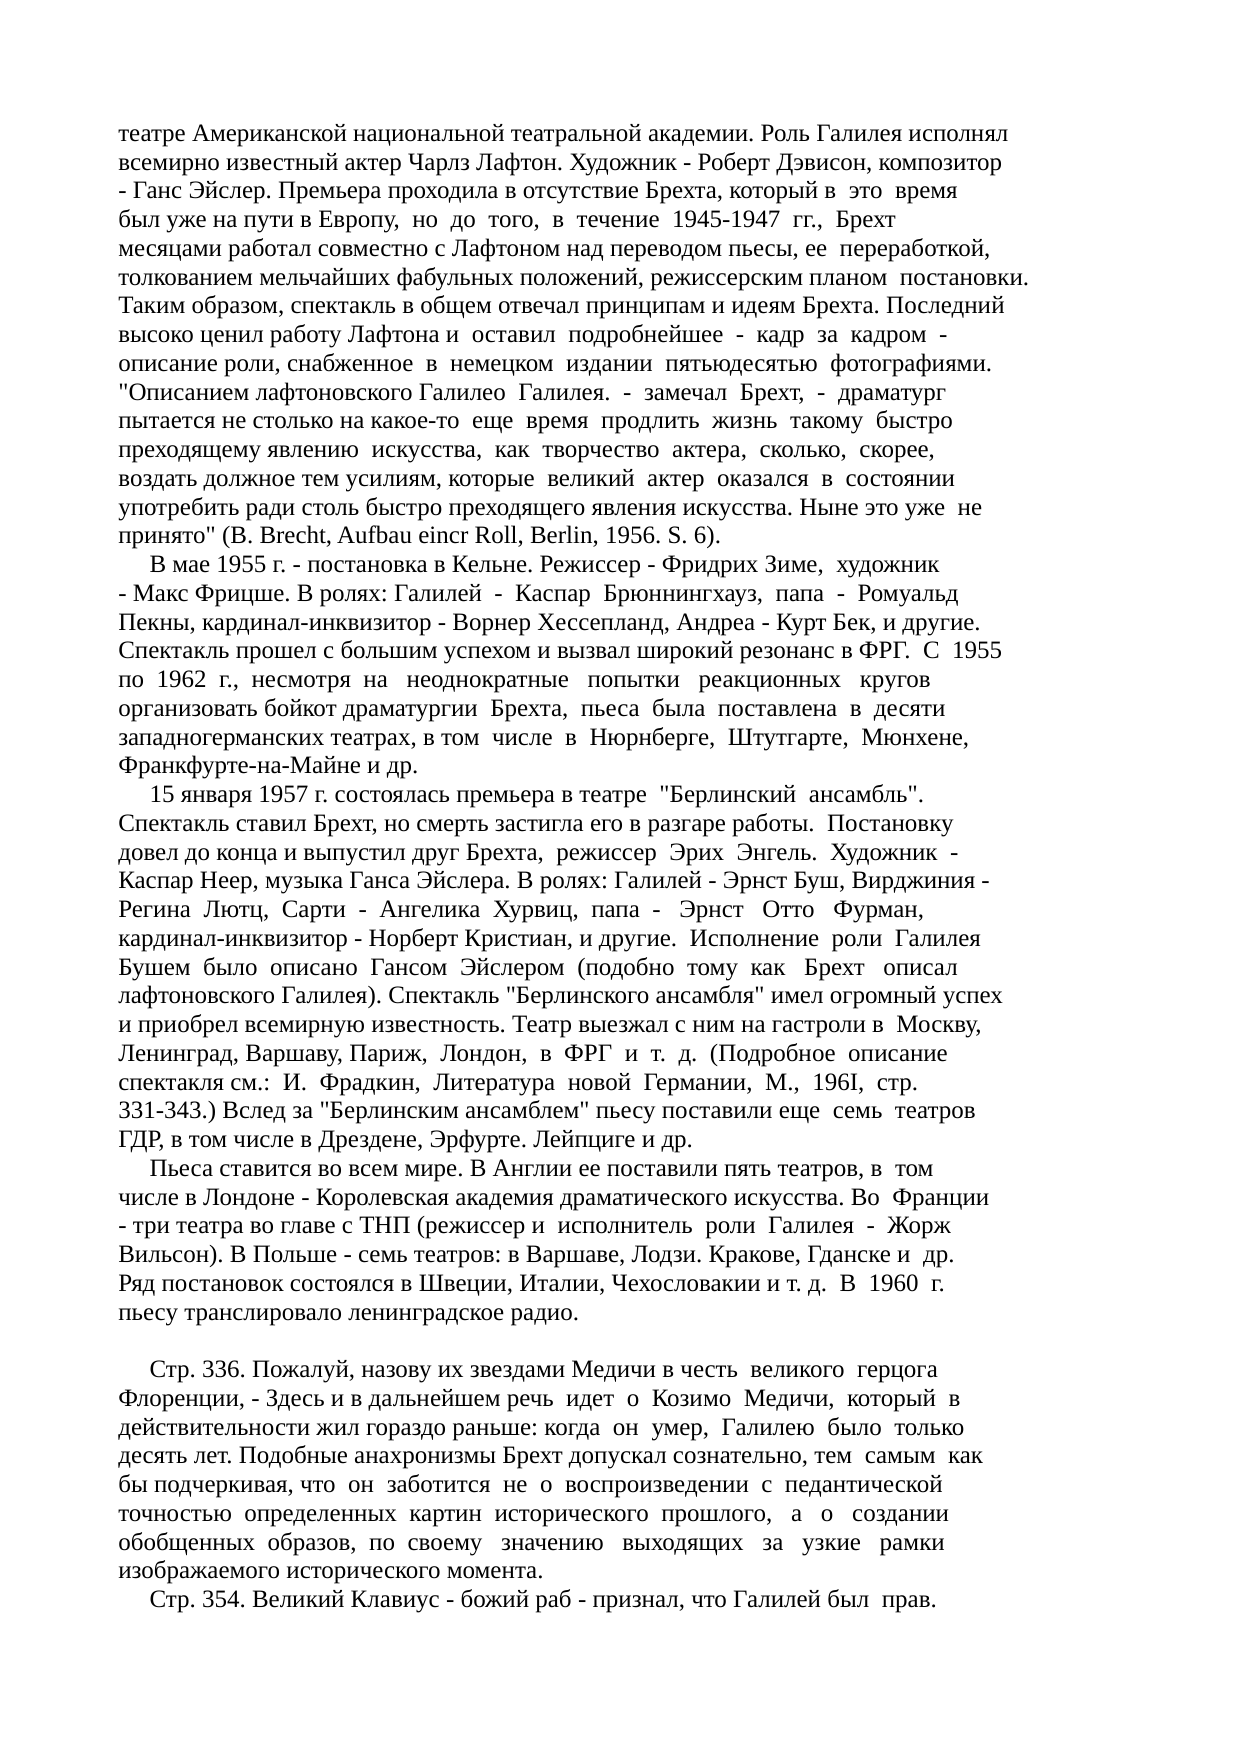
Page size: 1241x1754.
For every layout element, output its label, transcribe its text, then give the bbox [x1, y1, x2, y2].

text Стр. 354. Великий Клавиус - божий раб - признал, что Галилей был прав. [118, 1584, 1122, 1613]
text Стр. 336. Пожалуй, назову их звездами Медичи в честь великого герцога [118, 1354, 1122, 1383]
text по 1962 г., несмотря на неоднократные попытки реакционных кругов [118, 664, 1122, 693]
text Регина Лютц, Сарти - Ангелика Хурвиц, папа - Эрнст Отто Фурман, [118, 894, 1122, 923]
text употребить ради столь быстро преходящего явления искусства. Ныне это уже не [118, 492, 1122, 521]
text ГДР, в том числе в Дрездене, Эрфурте. Лейпциге и др. [118, 1124, 1122, 1153]
text толкованием мельчайших фабульных положений, режиссерским планом постановки. [118, 262, 1122, 291]
text - три театра во главе с ТНП (режиссер и исполнитель роли Галилея - Жорж [118, 1211, 1122, 1239]
text пытается не столько на какое-то еще время продлить жизнь такому быстро [118, 406, 1122, 434]
text - Ганс Эйслер. Премьера проходила в отсутствие Брехта, который в это время [118, 176, 1122, 204]
text Вильсон). В Польше - семь театров: в Варшаве, Лодзи. Кракове, Гданске и др. [118, 1239, 1122, 1268]
text довел до конца и выпустил друг Брехта, режиссер Эрих Энгель. Художник - [118, 837, 1122, 866]
text воздать должное тем усилиям, которые великий актер оказался в состоянии [118, 463, 1122, 492]
text принято" (В. Brecht, Aufbau eincr Roll, Berlin, 1956. S. 6). [118, 521, 1122, 549]
text пьесу транслировало ленинградское радио. [118, 1297, 1122, 1326]
text бы подчеркивая, что он заботится не о воспроизведении с педантической [118, 1469, 1122, 1498]
text Спектакль прошел с большим успехом и вызвал широкий резонанс в ФРГ. С 1955 [118, 636, 1122, 664]
text Флоренции, - Здесь и в дальнейшем речь идет о Козимо Медичи, который в [118, 1383, 1122, 1412]
text кардинал-инквизитор - Норберт Кристиан, и другие. Исполнение роли Галилея [118, 923, 1122, 952]
text Бушем было описано Гансом Эйслером (подобно тому как Брехт описал [118, 952, 1122, 981]
text и приобрел всемирную известность. Театр выезжал с ним на гастроли в Москву, [118, 1009, 1122, 1038]
text обобщенных образов, по своему значению выходящих за узкие рамки [118, 1527, 1122, 1556]
text месяцами работал совместно с Лафтоном над переводом пьесы, ее переработкой, [118, 233, 1122, 262]
text спектакля см.: И. Фрадкин, Литература новой Германии, M., 196I, стр. [118, 1067, 1122, 1096]
text преходящему явлению искусства, как творчество актера, сколько, скорее, [118, 434, 1122, 463]
text Ряд постановок состоялся в Швеции, Италии, Чехословакии и т. д. В 1960 г. [118, 1268, 1122, 1297]
text театре Американской национальной театральной академии. Роль Галилея исполнял [118, 118, 1122, 147]
text был уже на пути в Европу, но до того, в течение 1945-1947 гг., Брехт [118, 204, 1122, 233]
text Пьеса ставится во всем мире. В Англии ее поставили пять театров, в том [118, 1153, 1122, 1182]
text - Макс Фрицше. В ролях: Галилей - Каспар Брюннингхауз, папа - Ромуальд [118, 578, 1122, 607]
text десять лет. Подобные анахронизмы Брехт допускал сознательно, тем самым как [118, 1441, 1122, 1469]
text изображаемого исторического момента. [118, 1556, 1122, 1584]
text всемирно известный актер Чарлз Лафтон. Художник - Роберт Дэвисон, композитор [118, 147, 1122, 176]
text 15 января 1957 г. состоялась премьера в театре "Берлинский ансамбль". [118, 779, 1122, 808]
text лафтоновского Галилея). Спектакль "Берлинского ансамбля" имел огромный успех [118, 981, 1122, 1009]
text Каспар Неер, музыка Ганса Эйслера. В ролях: Галилей - Эрнст Буш, Вирджиния - [118, 866, 1122, 894]
text описание роли, снабженное в немецком издании пятьюдесятью фотографиями. [118, 348, 1122, 377]
text Таким образом, спектакль в общем отвечал принципам и идеям Брехта. Последний [118, 291, 1122, 319]
text Ленинград, Варшаву, Париж, Лондон, в ФРГ и т. д. (Подробное описание [118, 1038, 1122, 1067]
text организовать бойкот драматургии Брехта, пьеса была поставлена в десяти [118, 693, 1122, 722]
text Спектакль ставил Брехт, но смерть застигла его в разгаре работы. Постановку [118, 808, 1122, 837]
text В мае 1955 г. - постановка в Кельне. Режиссер - Фридрих Зиме, художник [118, 549, 1122, 578]
text точностью определенных картин исторического прошлого, а о создании [118, 1498, 1122, 1527]
text высоко ценил работу Лафтона и оставил подробнейшее - кадр за кадром - [118, 319, 1122, 348]
text "Описанием лафтоновского Галилео Галилея. - замечал Брехт, - драматург [118, 377, 1122, 406]
text Франкфурте-на-Майне и др. [118, 751, 1122, 779]
text действительности жил гораздо раньше: когда он умер, Галилею было только [118, 1412, 1122, 1441]
text западногерманских театрах, в том числе в Нюрнберге, Штутгарте, Мюнхене, [118, 722, 1122, 751]
text Пекны, кардинал-инквизитор - Ворнер Хессепланд, Андреа - Курт Бек, и другие. [118, 607, 1122, 636]
text 331-343.) Вслед за "Берлинским ансамблем" пьесу поставили еще семь театров [118, 1096, 1122, 1124]
text числе в Лондоне - Королевская академия драматического искусства. Во Франции [118, 1182, 1122, 1211]
